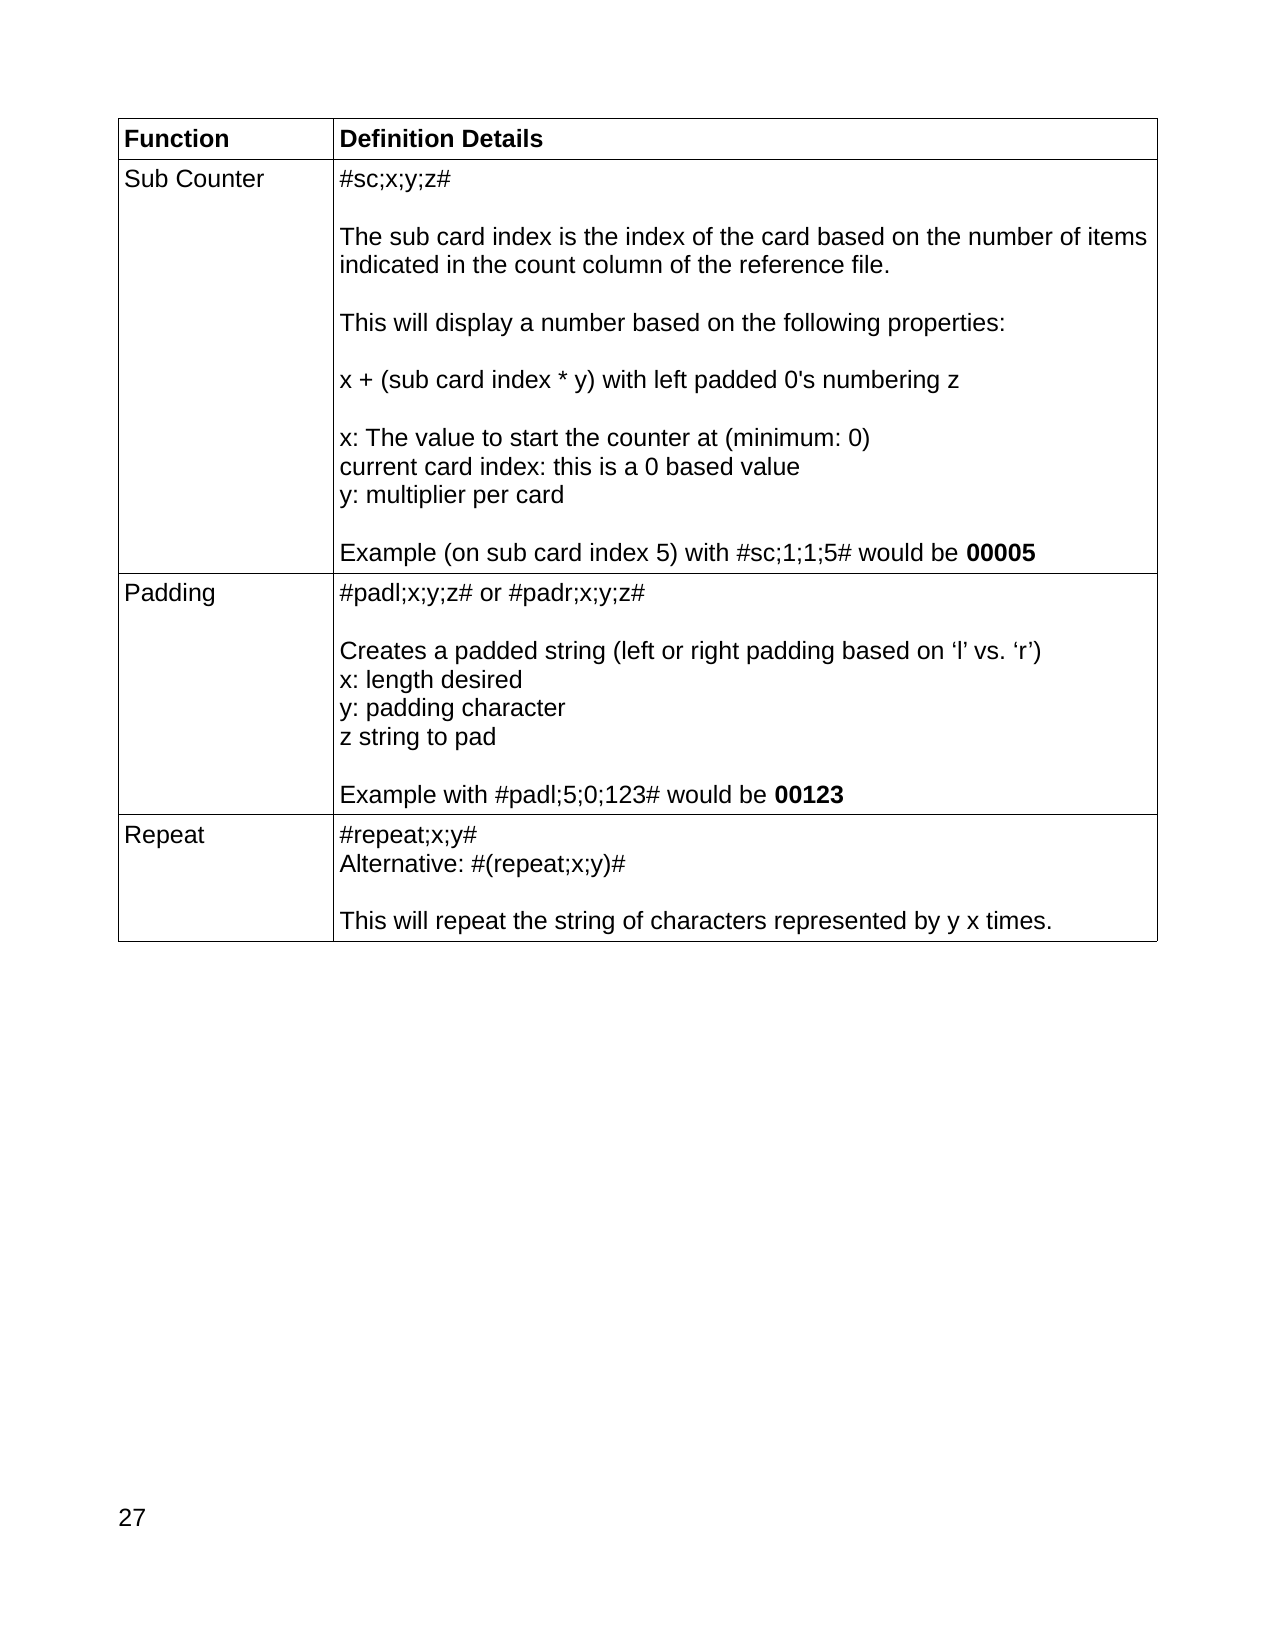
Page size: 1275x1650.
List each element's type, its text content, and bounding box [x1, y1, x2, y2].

table_cell Repeat [119, 815, 333, 941]
table_cell Sub Counter [119, 160, 333, 572]
table_cell #padl;x;y;z# or #padr;x;y;z# Creates a padded string (left or right padding based on ‘l’ vs. ‘r’) x: length desired y: padding character z string to pad Example with #padl;5;0;123# would be 00123 [334, 574, 1157, 814]
table_cell Padding [119, 574, 333, 814]
table_header Function [119, 119, 333, 158]
table_header Definition Details [334, 119, 1157, 158]
table_cell #repeat;x;y# Alternative: #(repeat;x;y)# This will repeat the string of characters represented by y x times. [334, 815, 1157, 941]
table_cell #sc;x;y;z# The sub card index is the index of the card based on the number of items indicated in the count column of the reference file. This will display a number based on the following properties: x + (sub card index * y) with left padded 0's numbering z x: The value to start the counter at (minimum: 0) current card index: this is a 0 based value y: multiplier per card Example (on sub card index 5) with #sc;1;1;5# would be 00005 [334, 160, 1157, 572]
